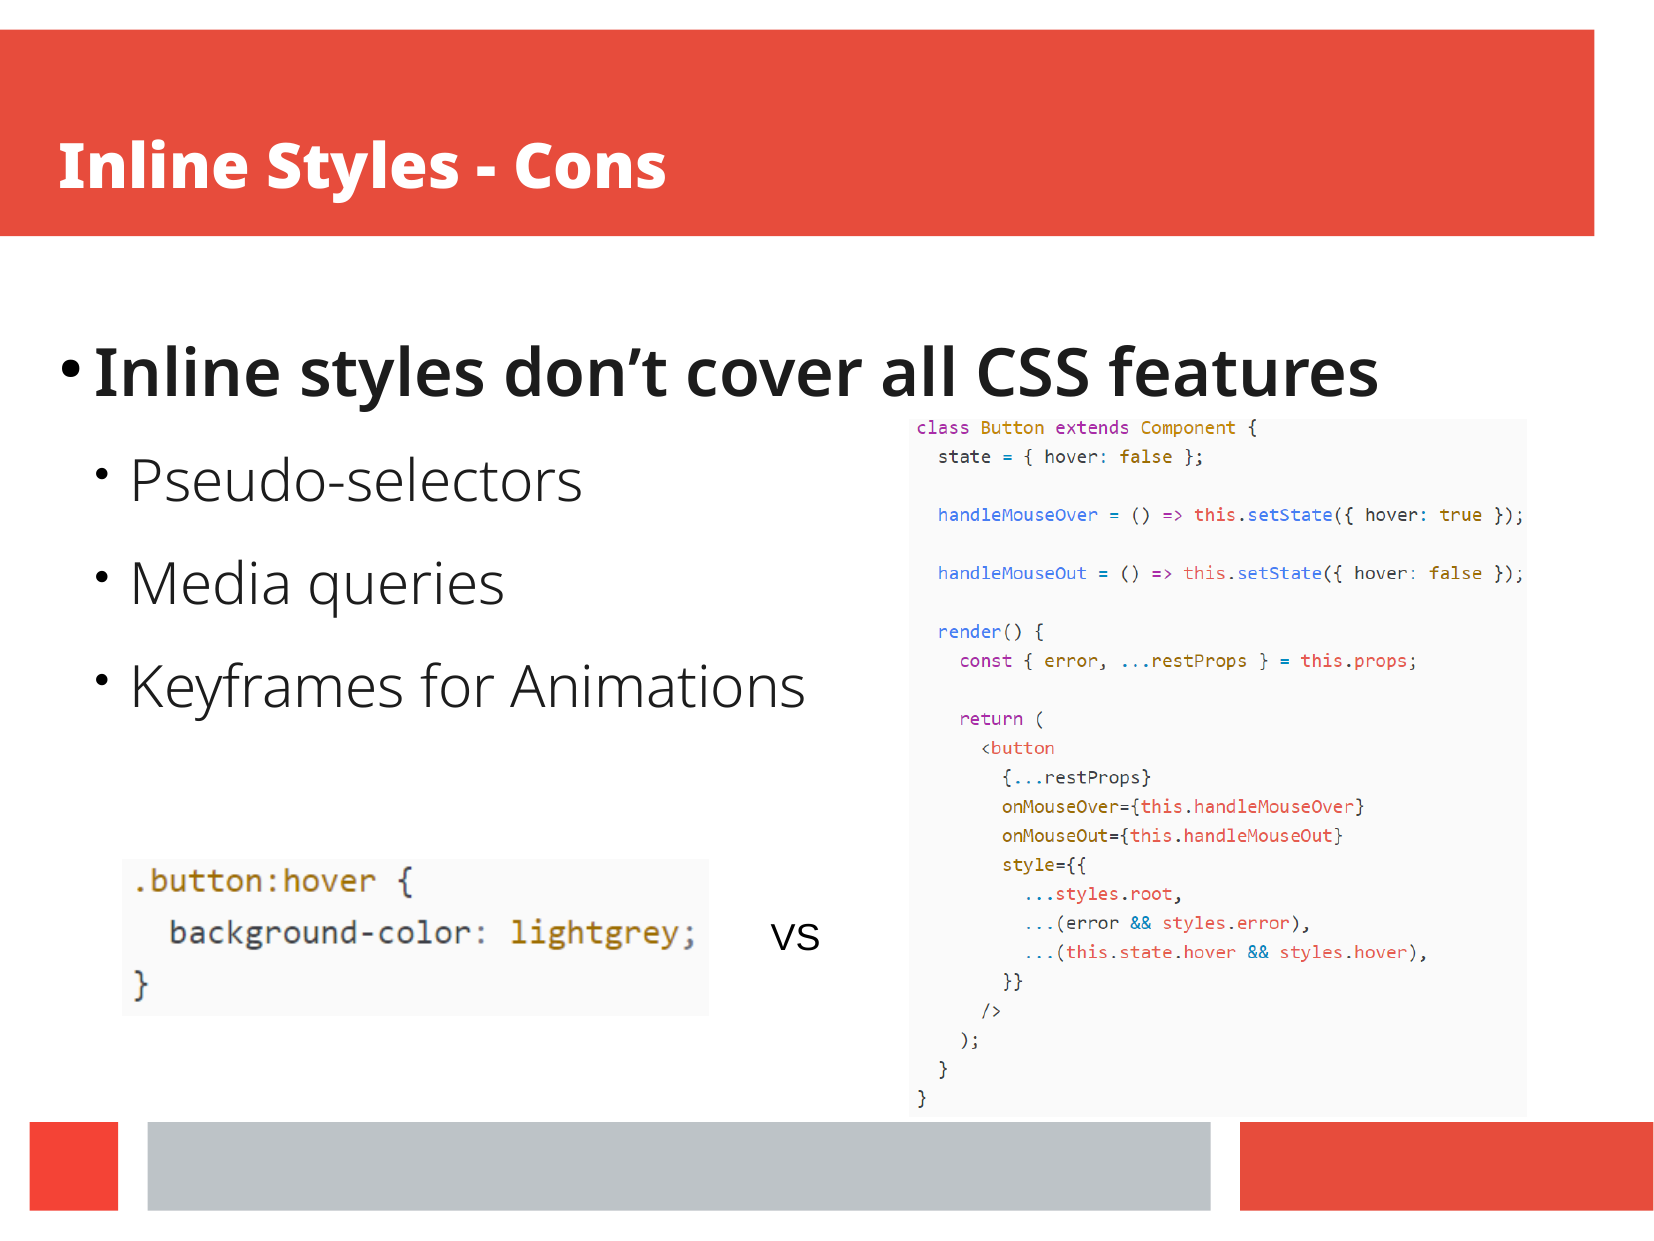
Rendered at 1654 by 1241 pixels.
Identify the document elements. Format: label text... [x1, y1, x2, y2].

picture [122, 859, 709, 1016]
title Inline Styles - Cons [59, 59, 1595, 207]
picture [909, 419, 1527, 1117]
text_box VS [755, 909, 909, 967]
list Inline styles don’t cover all CSS features Pseudo-selectors Media queries Keyframes for Animations [59, 324, 1619, 1093]
